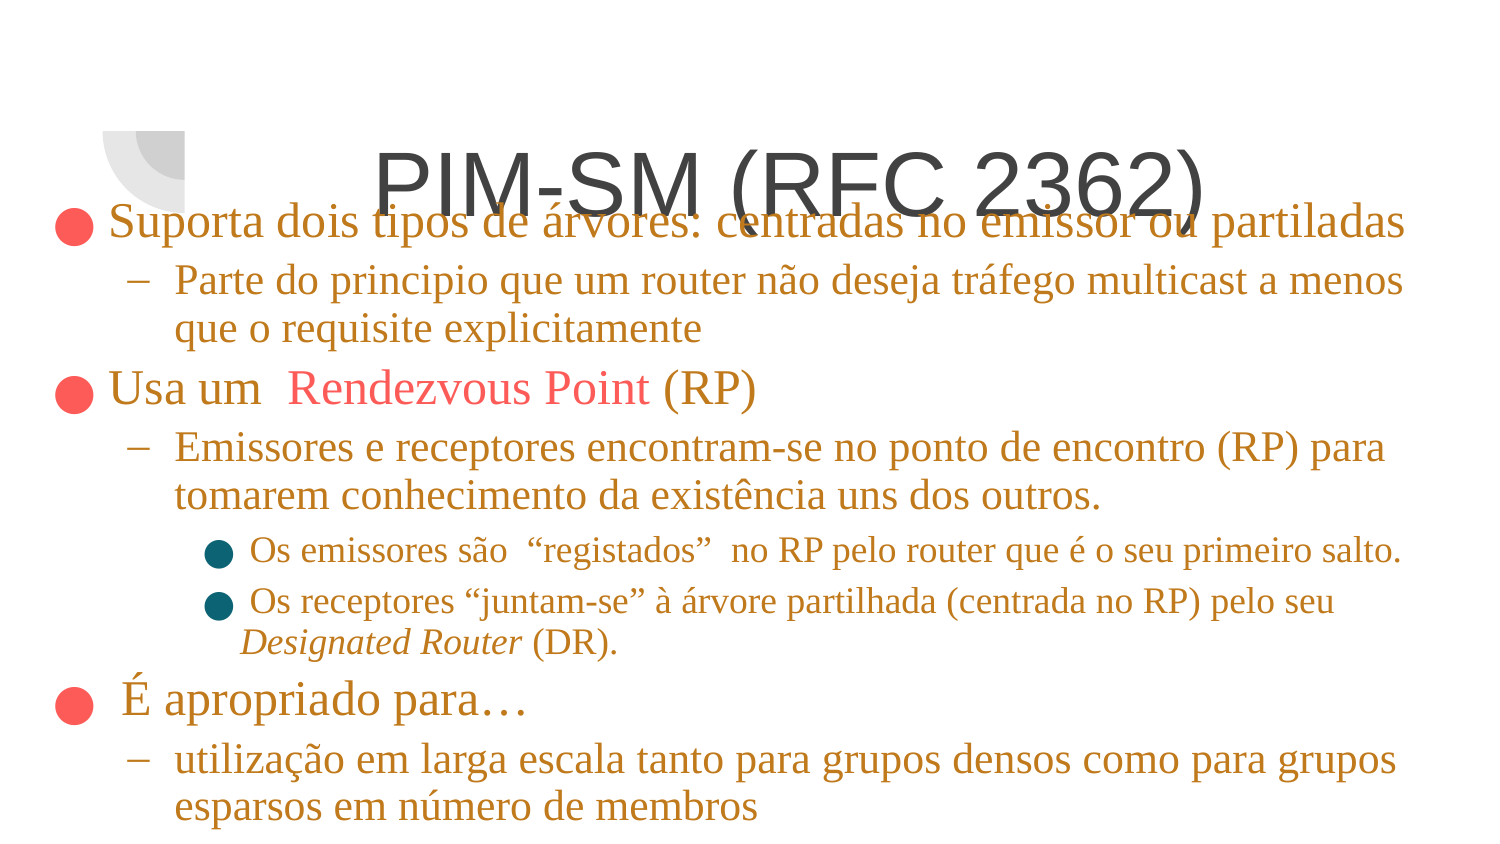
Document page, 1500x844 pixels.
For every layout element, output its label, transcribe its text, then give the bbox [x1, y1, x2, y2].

list Suporta dois tipos de árvores: centradas no emissor ou partiladas Parte do principio que um router não deseja tráfego multicast a menos que o requisite explicitamente Usa um Rendezvous Point (RP) Emissores e receptores encontram-se no ponto de encontro (RP) para tomarem conhecimento da existência uns dos outros. Os emissores são “registados” no RP pelo router que é o seu primeiro salto. Os receptores “juntam-se” à árvore partilhada (centrada no RP) pelo seu Designated Router (DR). É apropriado para… utilização em larga escala tanto para grupos densos como para grupos esparsos em número de membros para redes de qualquer dimensão [37, 186, 1475, 735]
title PIM-SM (RFC 2362) [213, 98, 1368, 186]
